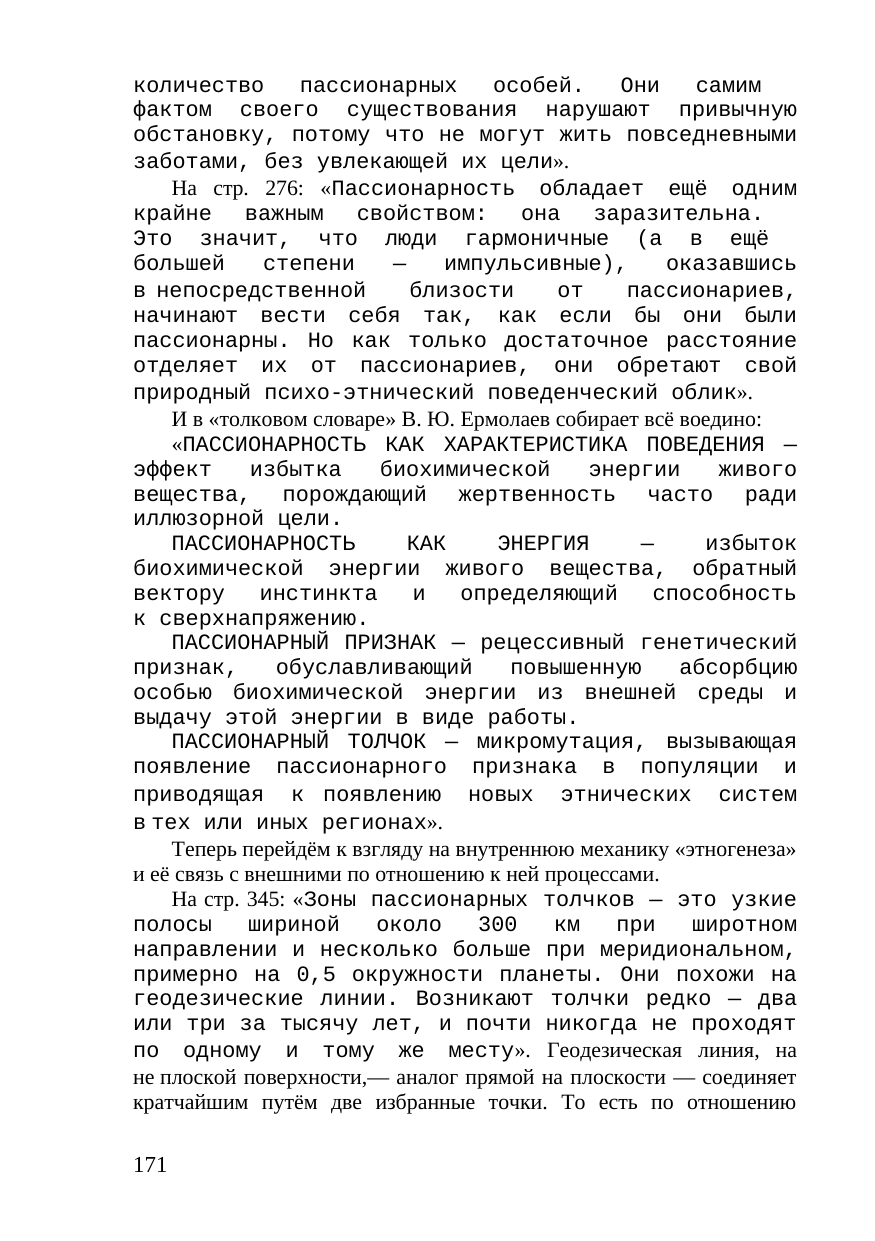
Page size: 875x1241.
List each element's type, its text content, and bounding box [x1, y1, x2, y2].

text «ПАССИОНАРНОСТЬ КАК ХАРАКТЕРИСТИКА ПОВЕДЕНИЯ — эффект избытка биохимической энергии живого вещества, порождающий жертвенность часто ради иллюзорной цели. [133, 431, 797, 532]
text И в «толковом словаре» В. Ю. Ермолаев собирает всё воедино: [133, 406, 797, 431]
text ПАССИОНАРНОСТЬ КАК ЭНЕРГИЯ — избыток биохимической энергии живого вещества, обратный вектору инстинкта и определяющий способность к сверхнапряжению. [133, 532, 797, 631]
text Теперь перейдём к взгляду на внутреннюю механику «этногенеза» и её связь с внешними по отношению к ней процессами. [133, 836, 797, 886]
text количество пассионарных особей. Они самим фактом своего существования нарушают привычную обстановку, потому что не могут жить повседневными заботами, без увлекающей их цели». [133, 74, 797, 175]
text На стр. 345: «Зоны пассионарных толчков — это узкие полосы шириной около 300 км при широтном направлении и несколько больше при меридиональном, примерно на 0,5 окружности планеты. Они похожи на геодезические линии. Возникают толчки редко — два или три за тысячу лет, и почти никогда не проходят по одному и тому же месту». Геодезическая линия, на не плоской поверхности,— аналог прямой на плоскости — соединяет кратчайшим путём две избранные точки. То есть по отношению [133, 886, 797, 1114]
text ПАССИОНАРНЫЙ ПРИЗНАК — рецессивный генетический признак, обуславливающий повышенную абсорбцию особью биохимической энергии из внешней среды и выдачу этой энергии в виде работы. [133, 631, 797, 731]
text ПАССИОНАРНЫЙ ТОЛЧОК — микромутация, вызывающая появление пассионарного признака в популяции и приводящая к появлению новых этнических систем в тех или иных регионах». [133, 731, 797, 836]
text На стр. 276: «Пассионарность обладает ещё одним крайне важным свойством: она заразительна. Это значит, что люди гармоничные (а в ещё большей степени — импульсивные), оказавшись в непосредственной близости от пассионариев, начинают вести себя так, как если бы они были пассионарны. Но как только достаточное расстояние отделяет их от пассионариев, они обретают свой природный психо-этнический поведенческий облик». [133, 175, 797, 406]
